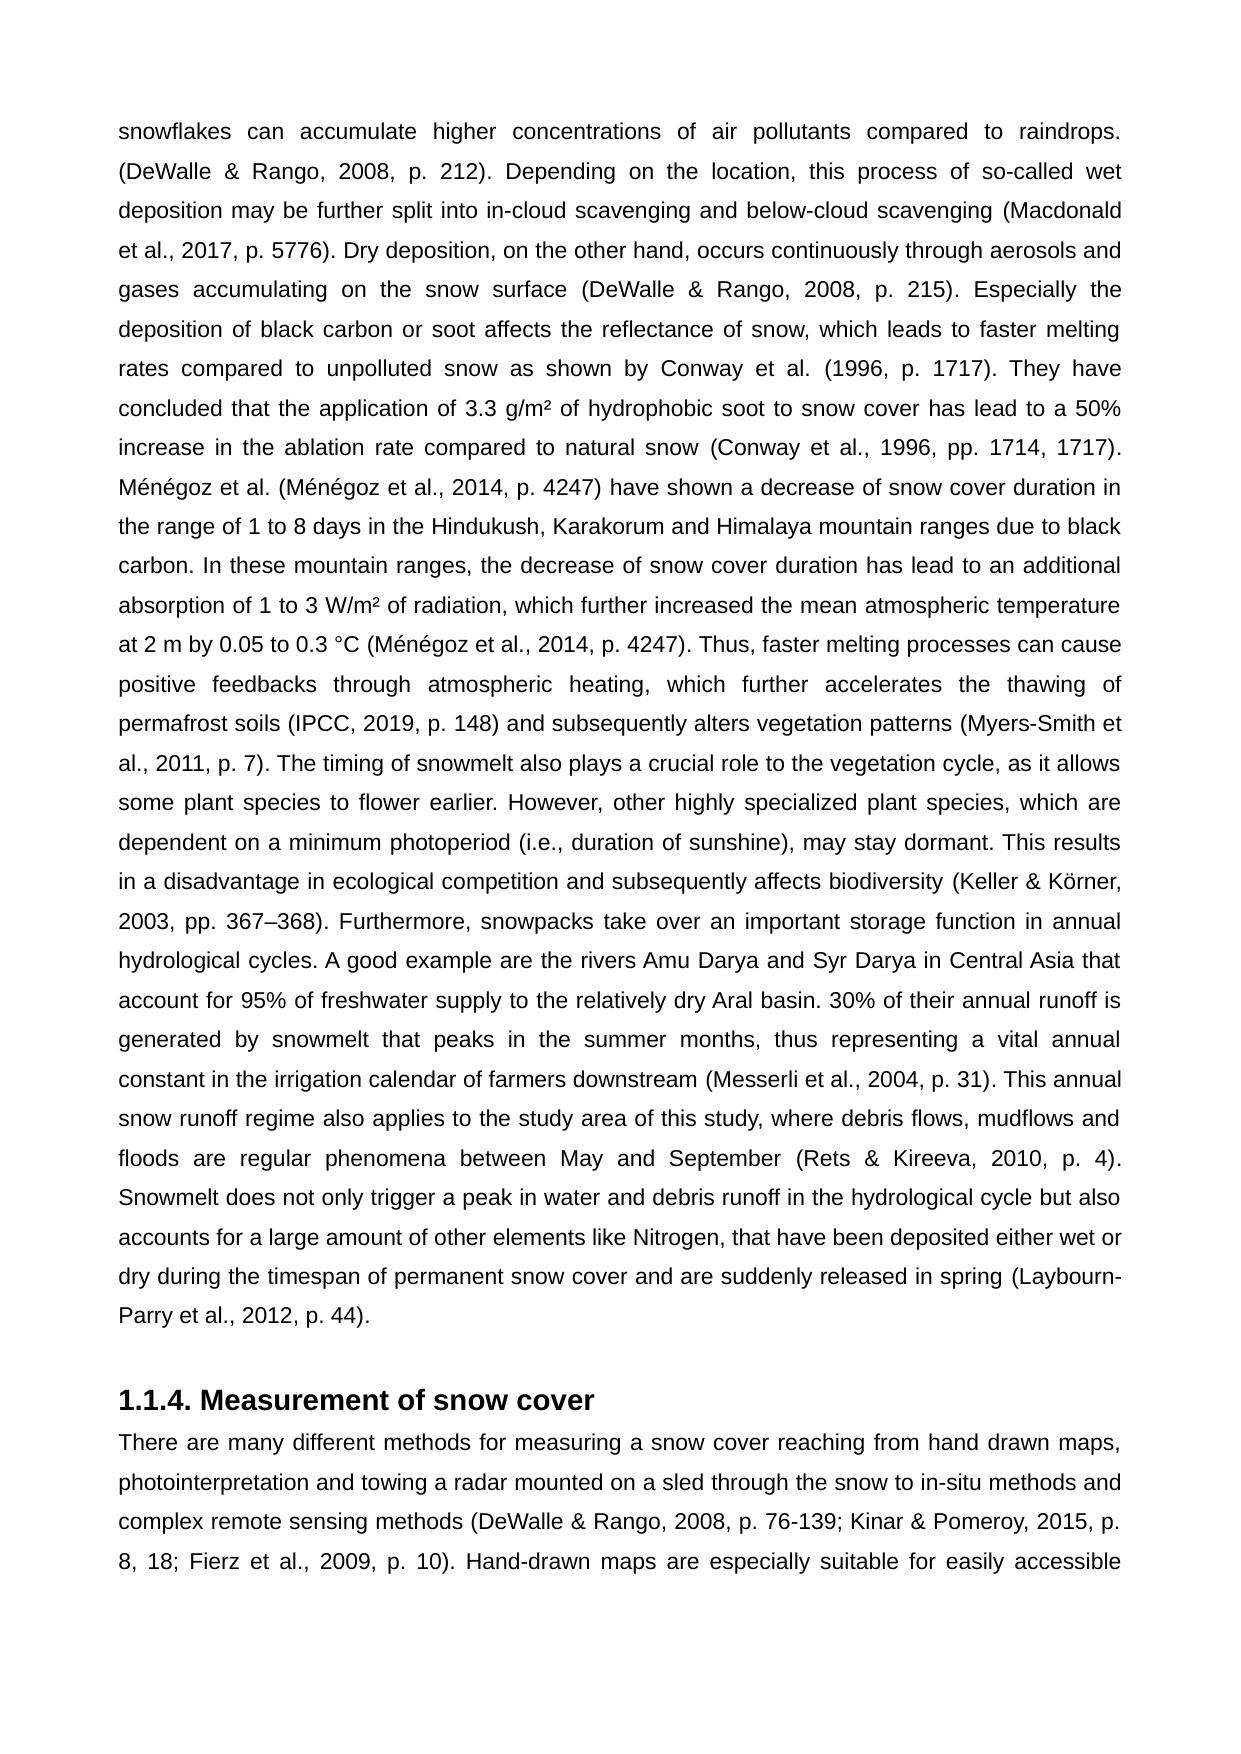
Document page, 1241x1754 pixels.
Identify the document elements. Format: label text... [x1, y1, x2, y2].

text snowflakes can accumulate higher concentrations of air pollutants compared to raindrops. (DeWalle & Rango, 2008, p. 212). Depending on the location, this process of so-called wet deposition may be further split into in-cloud scavenging and below-cloud scavenging (Macdonald et al., 2017, p. 5776). Dry deposition, on the other hand, occurs continuously through aerosols and gases accumulating on the snow surface (DeWalle & Rango, 2008, p. 215). Especially the deposition of black carbon or soot affects the reflectance of snow, which leads to faster melting rates compared to unpolluted snow as shown by Conway et al. (1996, p. 1717). They have concluded that the application of 3.3 g/m² of hydrophobic soot to snow cover has lead to a 50% increase in the ablation rate compared to natural snow (Conway et al., 1996, pp. 1714, 1717). Ménégoz et al. (Ménégoz et al., 2014, p. 4247) have shown a decrease of snow cover duration in the range of 1 to 8 days in the Hindukush, Karakorum and Himalaya mountain ranges due to black carbon. In these mountain ranges, the decrease of snow cover duration has lead to an additional absorption of 1 to 3 W/m² of radiation, which further increased the mean atmospheric temperature at 2 m by 0.05 to 0.3 °C (Ménégoz et al., 2014, p. 4247). Thus, faster melting processes can cause positive feedbacks through atmospheric heating, which further accelerates the thawing of permafrost soils (IPCC, 2019, p. 148) and subsequently alters vegetation patterns (Myers-Smith et al., 2011, p. 7). The timing of snowmelt also plays a crucial role to the vegetation cycle, as it allows some plant species to flower earlier. However, other highly specialized plant species, which are dependent on a minimum photoperiod (i.e., duration of sunshine), may stay dormant. This results in a disadvantage in ecological competition and subsequently affects biodiversity (Keller & Körner, 2003, pp. 367–368). Furthermore, snowpacks take over an important storage function in annual hydrological cycles. A good example are the rivers Amu Darya and Syr Darya in Central Asia that account for 95% of freshwater supply to the relatively dry Aral basin. 30% of their annual runoff is generated by snowmelt that peaks in the summer months, thus representing a vital annual constant in the irrigation calendar of farmers downstream (Messerli et al., 2004, p. 31). This annual snow runoff regime also applies to the study area of this study, where debris flows, mudflows and floods are regular phenomena between May and September (Rets & Kireeva, 2010, p. 4). Snowmelt does not only trigger a peak in water and debris runoff in the hydrological cycle but also accounts for a large amount of other elements like Nitrogen, that have been deposited either wet or dry during the timespan of permanent snow cover and are suddenly released in spring (Laybourn-Parry et al., 2012, p. 44). [118, 118, 1122, 1329]
text There are many different methods for measuring a snow cover reaching from hand drawn maps, photointerpretation and towing a radar mounted on a sled through the snow to in-situ methods and complex remote sensing methods (DeWalle & Rango, 2008, p. 76-139; Kinar & Pomeroy, 2015, p. 8, 18; Fierz et al., 2009, p. 10). Hand-drawn maps are especially suitable for easily accessible [118, 1429, 1122, 1574]
subtitle 1.1.4. Measurement of snow cover [118, 1383, 1122, 1417]
